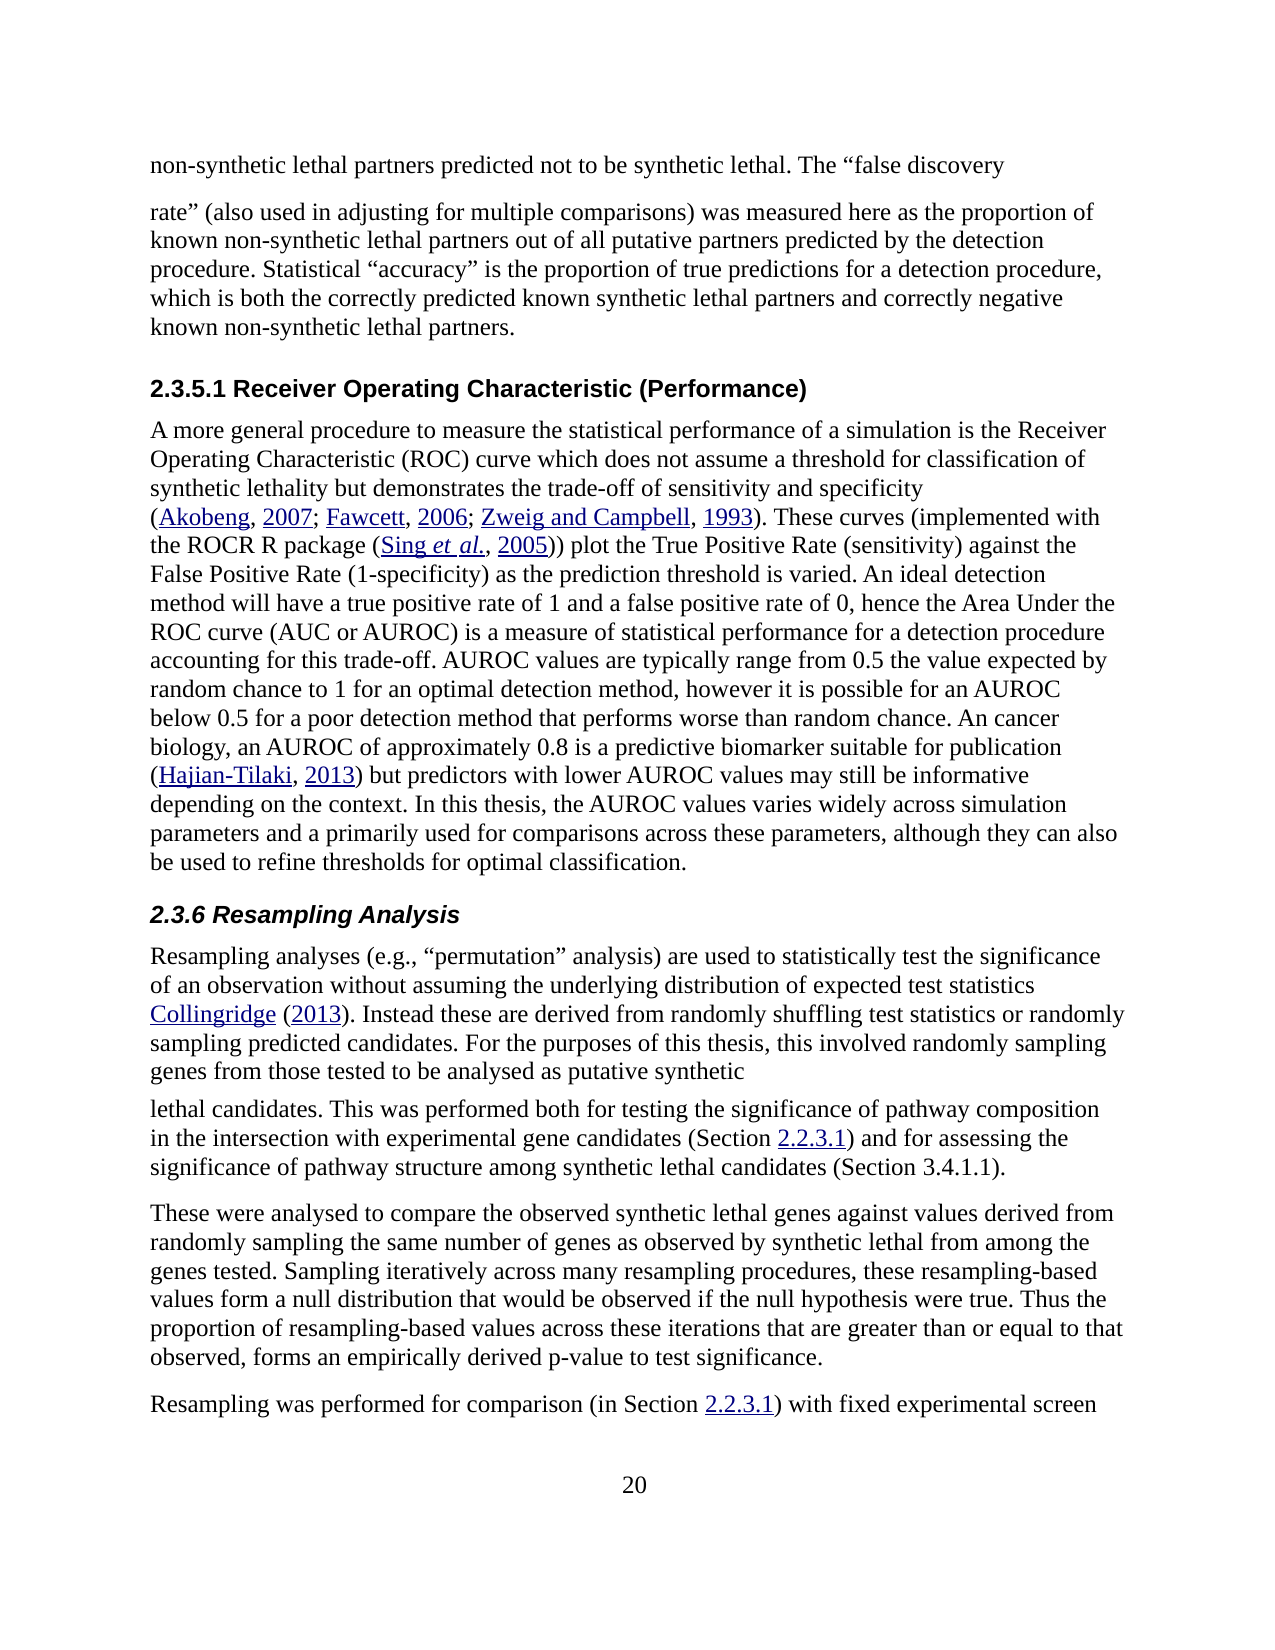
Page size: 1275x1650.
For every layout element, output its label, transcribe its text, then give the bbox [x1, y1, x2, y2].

subtitle 2.3.6 Resampling Analysis [150, 900, 1125, 929]
subtitle 2.3.5.1 Receiver Operating Characteristic (Performance) [150, 374, 1125, 403]
text rate” (also used in adjusting for multiple comparisons) was measured here as the proportion of known non-synthetic lethal partners out of all putative partners predicted by the detection procedure. Statistical “accuracy” is the proportion of true predictions for a detection procedure, which is both the correctly predicted known synthetic lethal partners and correctly negative known non-synthetic lethal partners. [150, 197, 1125, 340]
text Resampling was performed for comparison (in Section 2.2.3.1) with fixed experimental screen [150, 1389, 1125, 1417]
text These were analysed to compare the observed synthetic lethal genes against values derived from randomly sampling the same number of genes as observed by synthetic lethal from among the genes tested. Sampling iteratively across many resampling procedures, these resampling-based values form a null distribution that would be observed if the null hypothesis were true. Thus the proportion of resampling-based values across these iterations that are greater than or equal to that observed, forms an empirically derived p-value to test significance. [150, 1198, 1125, 1371]
text non-synthetic lethal partners predicted not to be synthetic lethal. The “false discovery [150, 150, 1125, 179]
text lethal candidates. This was performed both for testing the significance of pathway composition in the intersection with experimental gene candidates (Section 2.2.3.1) and for assessing the significance of pathway structure among synthetic lethal candidates (Section 3.4.1.1). [150, 1094, 1125, 1180]
text Resampling analyses (e.g., “permutation” analysis) are used to statistically test the significance of an observation without assuming the underlying distribution of expected test statistics Collingridge (2013). Instead these are derived from randomly shuffling test statistics or randomly sampling predicted candidates. For the purposes of this thesis, this involved randomly sampling genes from those tested to be analysed as putative synthetic [150, 941, 1125, 1085]
text A more general procedure to measure the statistical performance of a simulation is the Receiver Operating Characteristic (ROC) curve which does not assume a threshold for classification of synthetic lethality but demonstrates the trade-off of sensitivity and specificity (Akobeng, 2007; Fawcett, 2006; Zweig and Campbell, 1993). These curves (implemented with the ROCR R package (Sing et al., 2005)) plot the True Positive Rate (sensitivity) against the False Positive Rate (1-specificity) as the prediction threshold is varied. An ideal detection method will have a true positive rate of 1 and a false positive rate of 0, hence the Area Under the ROC curve (AUC or AUROC) is a measure of statistical performance for a detection procedure accounting for this trade-off. AUROC values are typically range from 0.5 the value expected by random chance to 1 for an optimal detection method, however it is possible for an AUROC below 0.5 for a poor detection method that performs worse than random chance. An cancer biology, an AUROC of approximately 0.8 is a predictive biomarker suitable for publication (Hajian-Tilaki, 2013) but predictors with lower AUROC values may still be informative depending on the context. In this thesis, the AUROC values varies widely across simulation parameters and a primarily used for comparisons across these parameters, although they can also be used to refine thresholds for optimal classification. [150, 415, 1125, 875]
